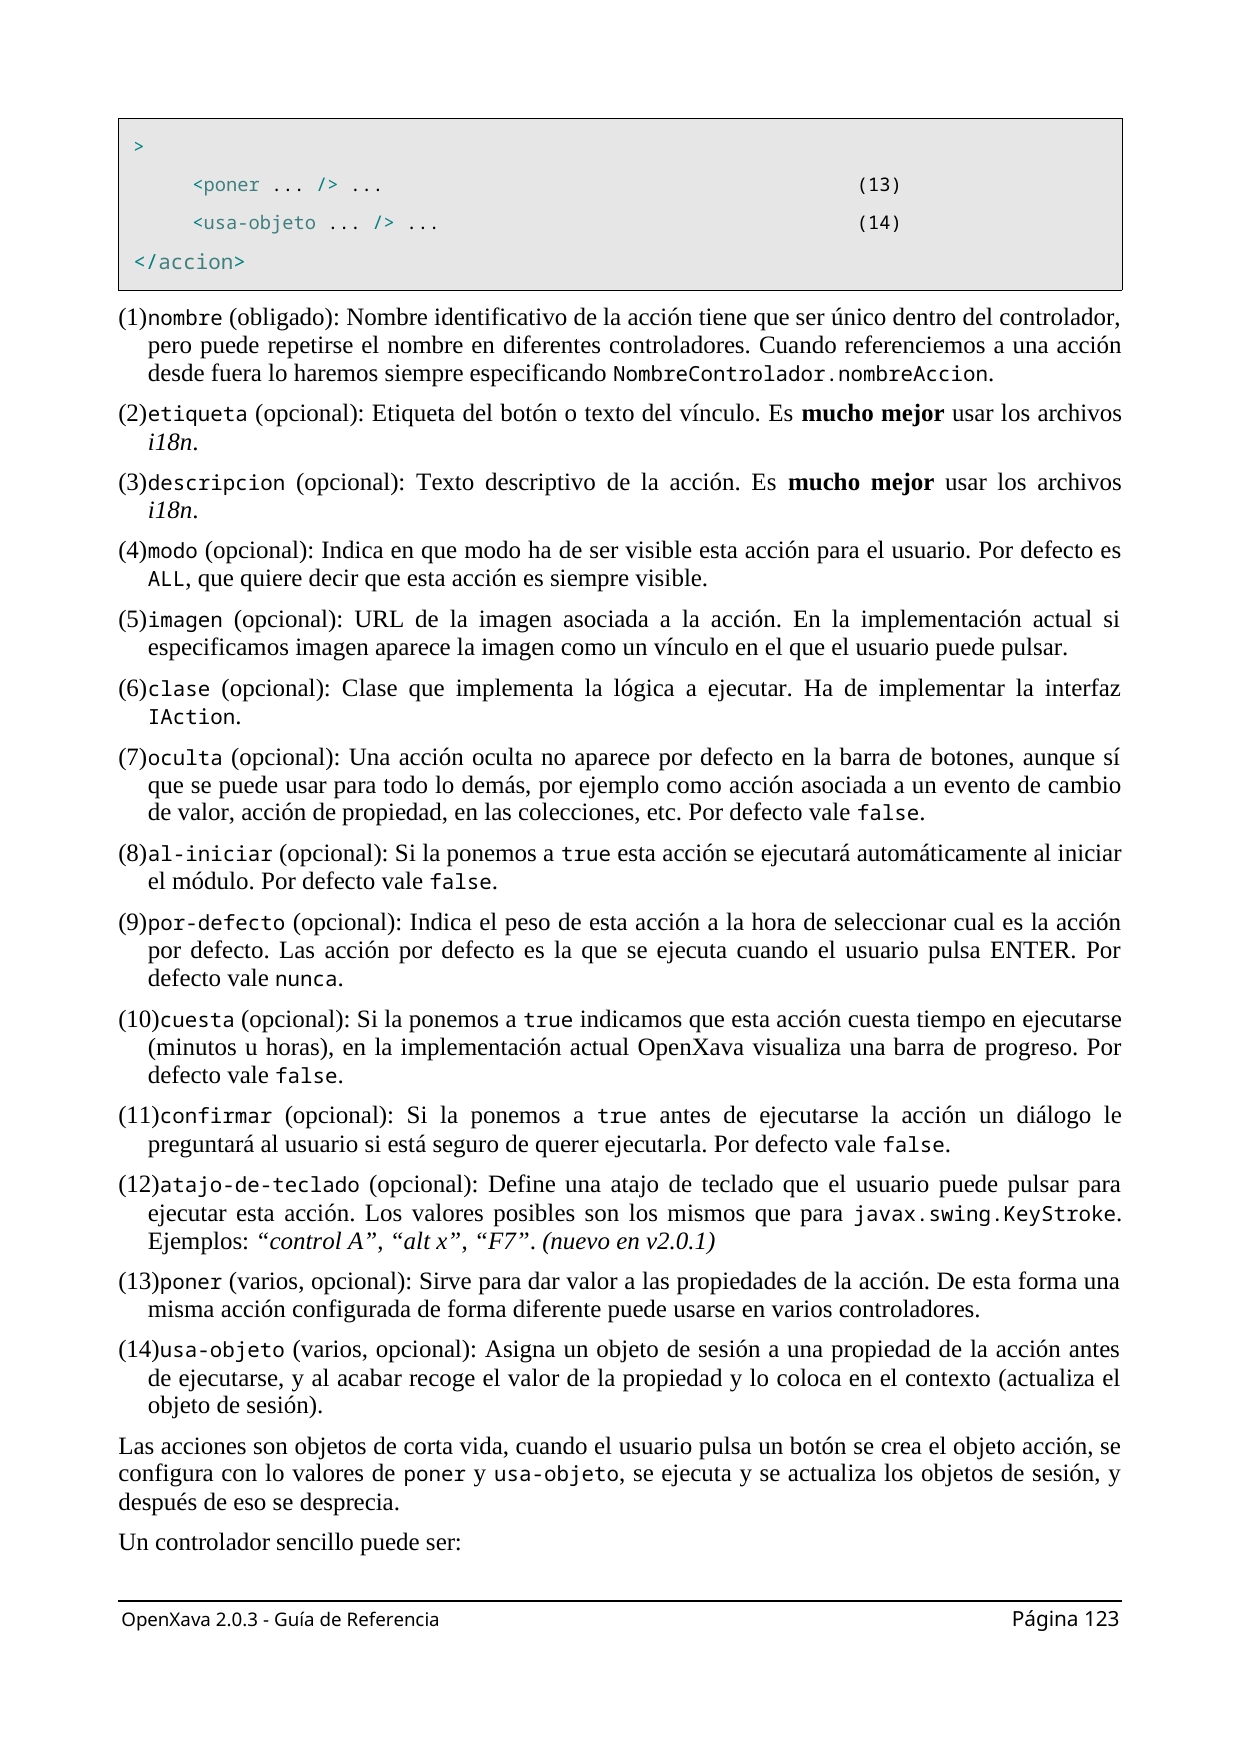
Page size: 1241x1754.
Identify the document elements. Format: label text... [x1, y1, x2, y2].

text <poner ... /> ... (13) [119, 156, 1122, 194]
list por-defecto (opcional): Indica el peso de esta acción a la hora de seleccionar cual es la acción por defecto. Las acción por defecto es la que se ejecuta cuando el usuario pulsa ENTER. Por defecto vale nunca. [118, 908, 1122, 992]
list etiqueta (opcional): Etiqueta del botón o texto del vínculo. Es mucho mejor usar los archivos i18n. [118, 399, 1122, 455]
list modo (opcional): Indica en que modo ha de ser visible esta acción para el usuario. Por defecto es ALL, que quiere decir que esta acción es siempre visible. [118, 536, 1122, 593]
list atajo-de-teclado (opcional): Define una atajo de teclado que el usuario puede pulsar para ejecutar esta acción. Los valores posibles son los mismos que para javax.swing.KeyStroke. Ejemplos: “control A”, “alt x”, “F7”. (nuevo en v2.0.1) [118, 1171, 1122, 1255]
list usa-objeto (varios, opcional): Asigna un objeto de sesión a una propiedad de la acción antes de ejecutarse, y al acabar recoge el valor de la propiedad y lo coloca en el contexto (actualiza el objeto de sesión). [118, 1336, 1122, 1419]
text Las acciones son objetos de corta vida, cuando el usuario pulsa un botón se crea el objeto acción, se configura con lo valores de poner y usa-objeto, se ejecuta y se actualiza los objetos de sesión, y después de eso se desprecia. [118, 1432, 1122, 1515]
list al-iniciar (opcional): Si la ponemos a true esta acción se ejecutará automáticamente al iniciar el módulo. Por defecto vale false. [118, 839, 1122, 896]
text </accion> [119, 232, 1122, 290]
text > [119, 119, 1122, 156]
list confirmar (opcional): Si la ponemos a true antes de ejecutarse la acción un diálogo le preguntará al usuario si está seguro de querer ejecutarla. Por defecto vale false. [118, 1102, 1122, 1158]
list cuesta (opcional): Si la ponemos a true indicamos que esta acción cuesta tiempo en ejecutarse (minutos u horas), en la implementación actual OpenXava visualiza una barra de progreso. Por defecto vale false. [118, 1005, 1122, 1089]
text Un controlador sencillo puede ser: [118, 1528, 1122, 1556]
list oculta (opcional): Una acción oculta no aparece por defecto en la barra de botones, aunque sí que se puede usar para todo lo demás, por ejemplo como acción asociada a un evento de cambio de valor, acción de propiedad, en las colecciones, etc. Por defecto vale false. [118, 743, 1122, 827]
list nombre (obligado): Nombre identificativo de la acción tiene que ser único dentro del controlador, pero puede repetirse el nombre en diferentes controladores. Cuando referenciemos a una acción desde fuera lo haremos siempre especificando NombreControlador.nombreAccion. [118, 303, 1122, 387]
text <usa-objeto ... /> ... (14) [119, 194, 1122, 232]
list clase (opcional): Clase que implementa la lógica a ejecutar. Ha de implementar la interfaz IAction. [118, 674, 1122, 730]
list imagen (opcional): URL de la imagen asociada a la acción. En la implementación actual si especificamos imagen aparece la imagen como un vínculo en el que el usuario puede pulsar. [118, 605, 1122, 661]
list poner (varios, opcional): Sirve para dar valor a las propiedades de la acción. De esta forma una misma acción configurada de forma diferente puede usarse en varios controladores. [118, 1267, 1122, 1323]
list descripcion (opcional): Texto descriptivo de la acción. Es mucho mejor usar los archivos i18n. [118, 468, 1122, 524]
